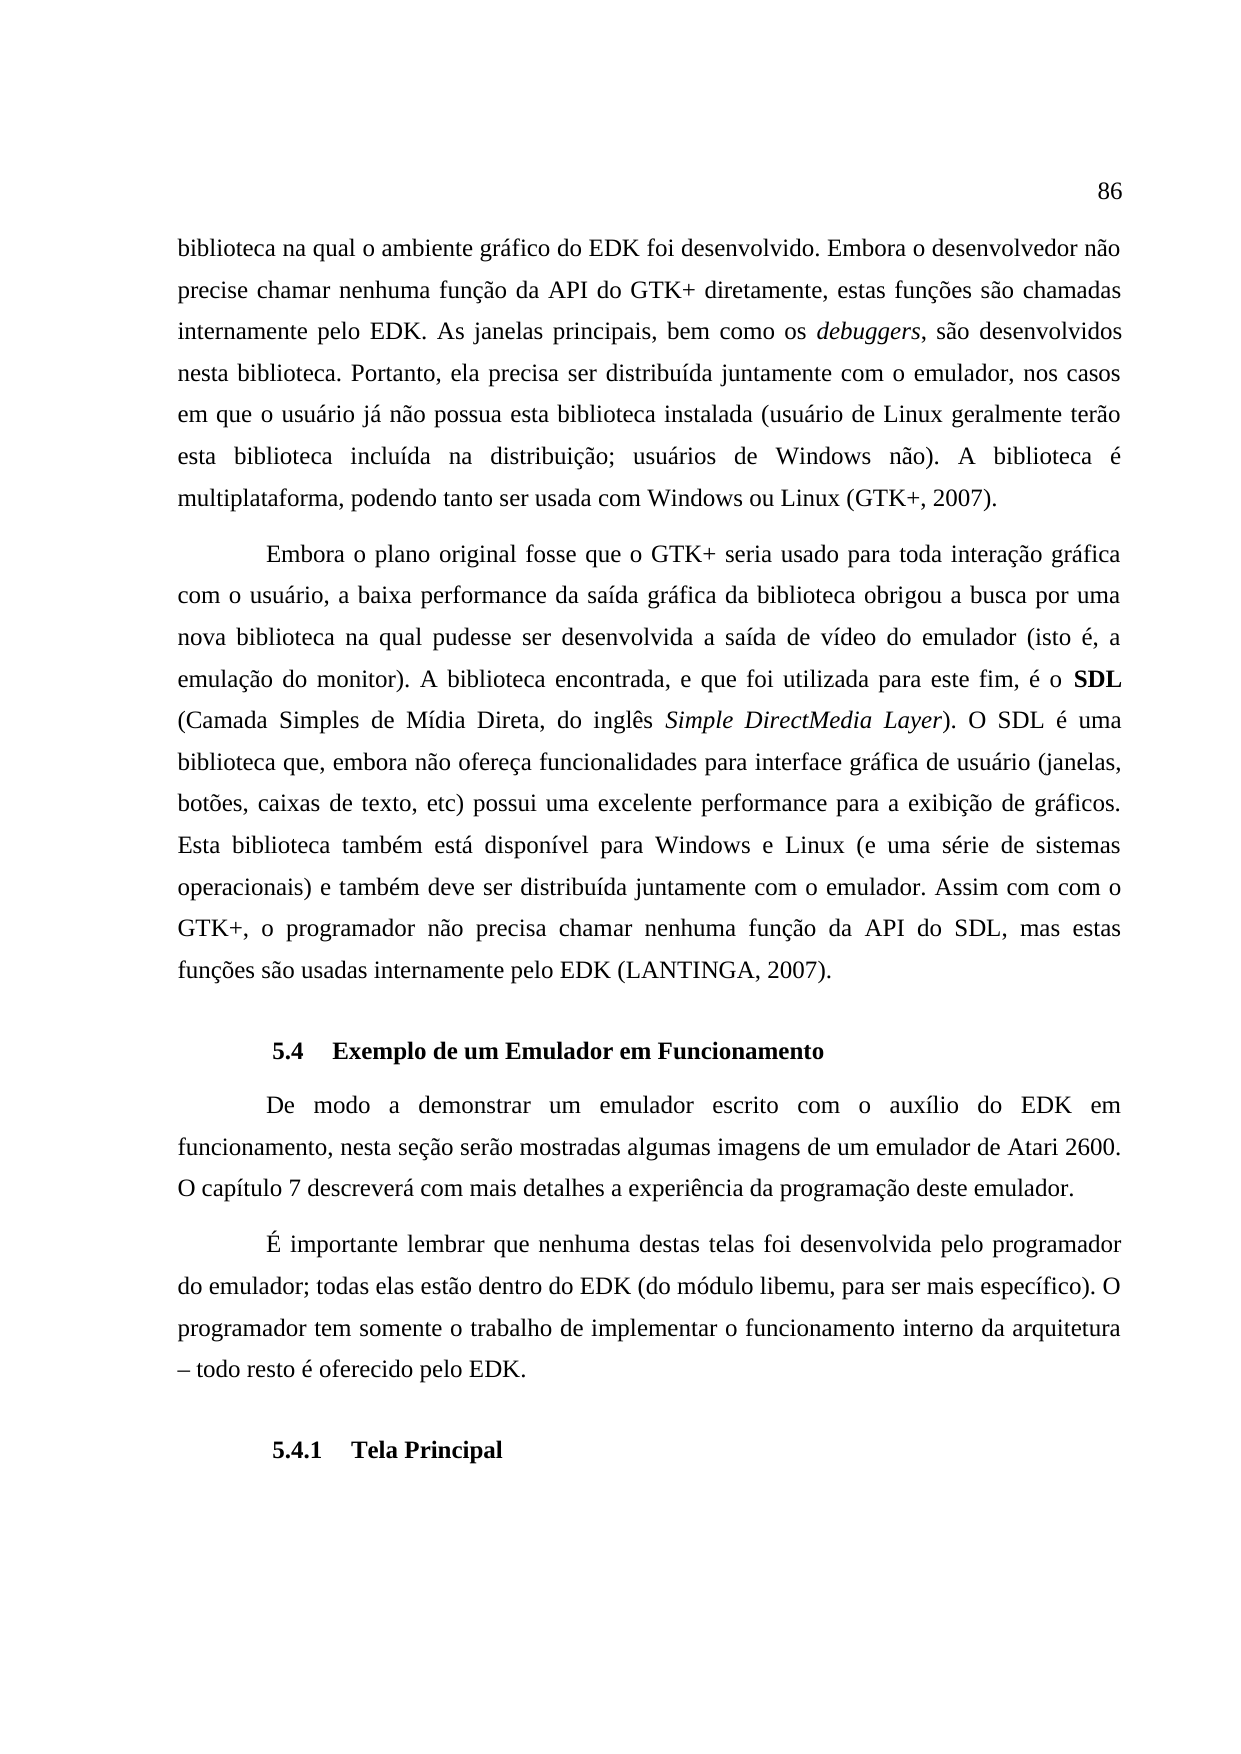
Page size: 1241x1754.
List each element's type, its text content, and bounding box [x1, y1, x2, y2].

subtitle Exemplo de um Emulador em Funcionamento [177, 1037, 1122, 1065]
text Embora o plano original fosse que o GTK+ seria usado para toda interação gráfica com o usuário, a baixa performance da saída gráfica da biblioteca obrigou a busca por uma nova biblioteca na qual pudesse ser desenvolvida a saída de vídeo do emulador (isto é, a emulação do monitor). A biblioteca encontrada, e que foi utilizada para este fim, é o SDL (Camada Simples de Mídia Direta, do inglês Simple DirectMedia Layer). O SDL é uma biblioteca que, embora não ofereça funcionalidades para interface gráfica de usuário (janelas, botões, caixas de texto, etc) possui uma excelente performance para a exibição de gráficos. Esta biblioteca também está disponível para Windows e Linux (e uma série de sistemas operacionais) e também deve ser distribuída juntamente com o emulador. Assim com com o GTK+, o programador não precisa chamar nenhuma função da API do SDL, mas estas funções são usadas internamente pelo EDK (LANTINGA, 2007). [177, 540, 1122, 983]
text biblioteca na qual o ambiente gráfico do EDK foi desenvolvido. Embora o desenvolvedor não precise chamar nenhuma função da API do GTK+ diretamente, estas funções são chamadas internamente pelo EDK. As janelas principais, bem como os debuggers, são desenvolvidos nesta biblioteca. Portanto, ela precisa ser distribuída juntamente com o emulador, nos casos em que o usuário já não possua esta biblioteca instalada (usuário de Linux geralmente terão esta biblioteca incluída na distribuição; usuários de Windows não). A biblioteca é multiplataforma, podendo tanto ser usada com Windows ou Linux (GTK+, 2007). [177, 234, 1122, 511]
text É importante lembrar que nenhuma destas telas foi desenvolvida pelo programador do emulador; todas elas estão dentro do EDK (do módulo libemu, para ser mais específico). O programador tem somente o trabalho de implementar o funcionamento interno da arquitetura – todo resto é oferecido pelo EDK. [177, 1231, 1122, 1383]
subtitle Tela Principal [177, 1437, 1122, 1464]
text De modo a demonstrar um emulador escrito com o auxílio do EDK em funcionamento, nesta seção serão mostradas algumas imagens de um emulador de Atari 2600. O capítulo 7 descreverá com mais detalhes a experiência da programação deste emulador. [177, 1091, 1122, 1202]
